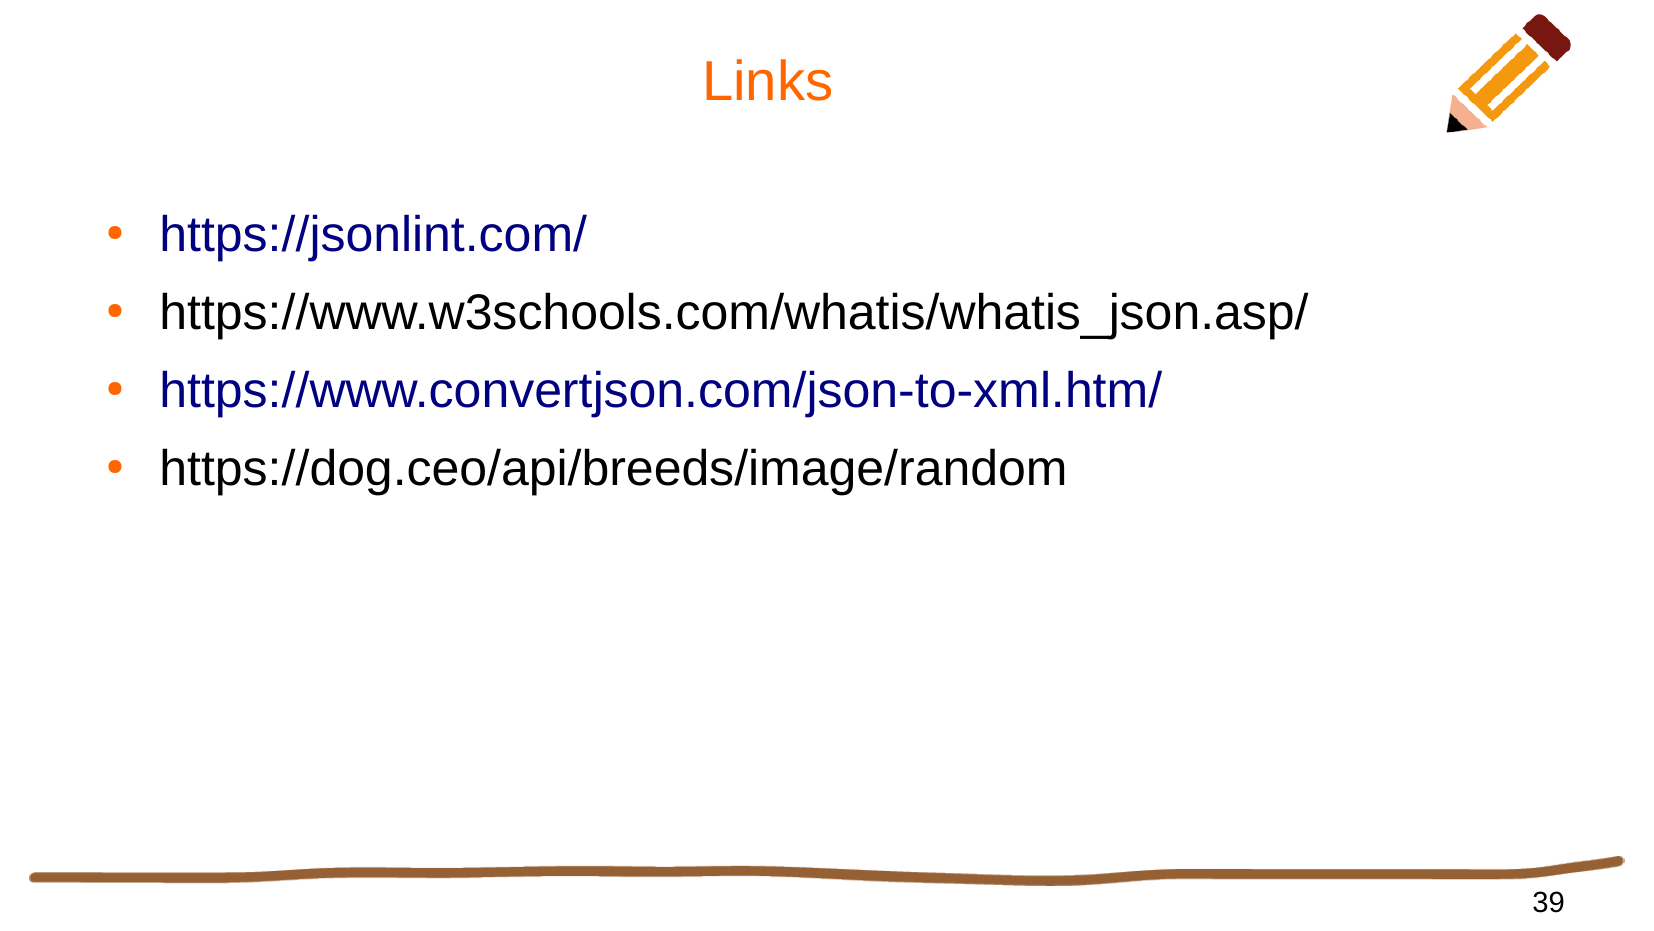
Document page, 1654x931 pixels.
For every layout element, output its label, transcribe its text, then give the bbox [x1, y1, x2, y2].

list https://jsonlint.com/ https://www.w3schools.com/whatis/whatis_json.asp/ https://www.convertjson.com/json-to-xml.htm/ https://dog.ceo/api/breeds/image/random [88, 206, 1447, 857]
picture [29, 856, 1625, 886]
picture [1446, 14, 1571, 133]
title Links [88, 29, 1447, 133]
